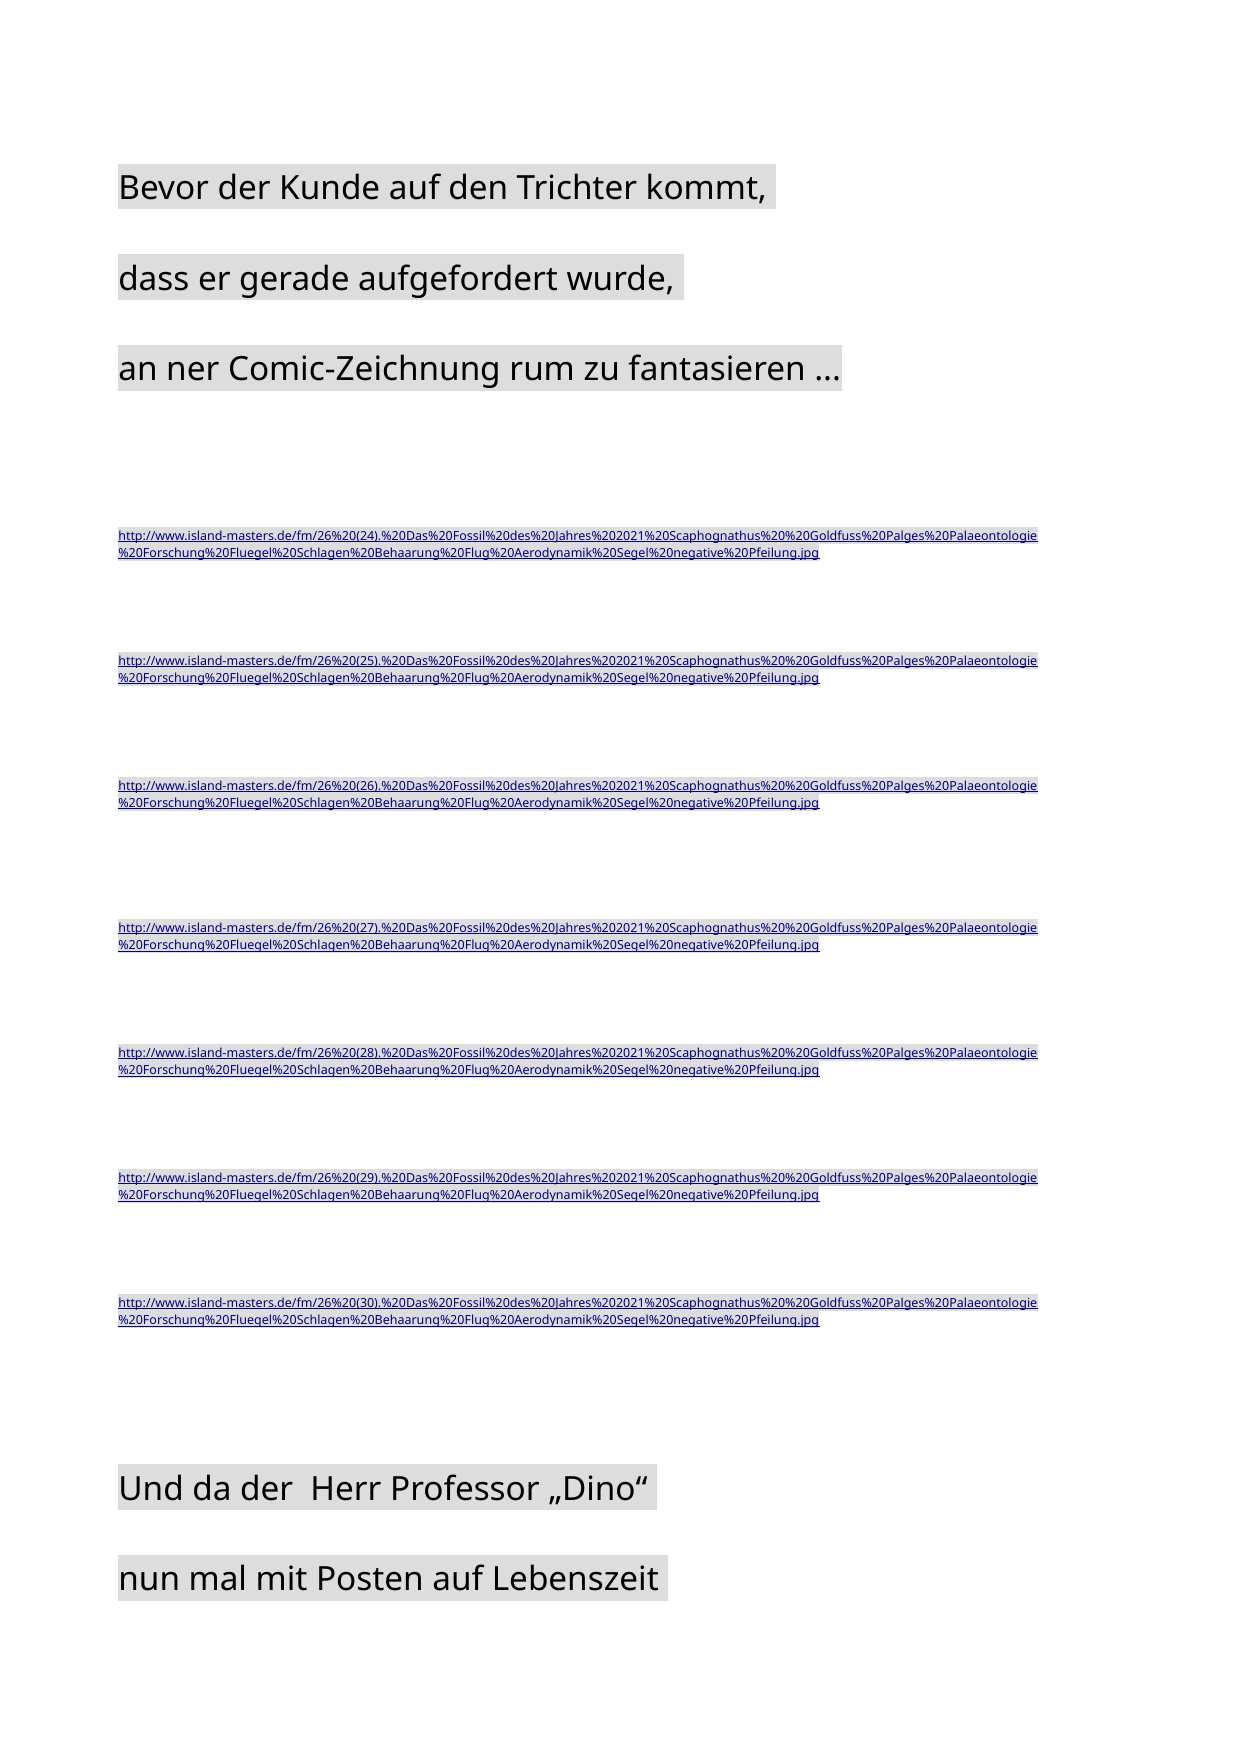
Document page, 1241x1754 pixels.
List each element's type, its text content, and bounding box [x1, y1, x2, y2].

text http://www.island-masters.de/fm/26%20(28).%20Das%20Fossil%20des%20Jahres%202021%20Scaphognathus%20%20Goldfuss%20Palges%20Palaeontologie%20Forschung%20Fluegel%20Schlagen%20Behaarung%20Flug%20Aerodynamik%20Segel%20negative%20Pfeilung.jpg [118, 1044, 1122, 1078]
text http://www.island-masters.de/fm/26%20(25).%20Das%20Fossil%20des%20Jahres%202021%20Scaphognathus%20%20Goldfuss%20Palges%20Palaeontologie%20Forschung%20Fluegel%20Schlagen%20Behaarung%20Flug%20Aerodynamik%20Segel%20negative%20Pfeilung.jpg [118, 652, 1122, 686]
text an ner Comic-Zeichnung rum zu fantasieren ... [118, 345, 1122, 391]
text http://www.island-masters.de/fm/26%20(26).%20Das%20Fossil%20des%20Jahres%202021%20Scaphognathus%20%20Goldfuss%20Palges%20Palaeontologie%20Forschung%20Fluegel%20Schlagen%20Behaarung%20Flug%20Aerodynamik%20Segel%20negative%20Pfeilung.jpg [118, 777, 1122, 811]
text dass er gerade aufgefordert wurde, [118, 254, 1122, 300]
text Bevor der Kunde auf den Trichter kommt, [118, 163, 1122, 209]
text http://www.island-masters.de/fm/26%20(29).%20Das%20Fossil%20des%20Jahres%202021%20Scaphognathus%20%20Goldfuss%20Palges%20Palaeontologie%20Forschung%20Fluegel%20Schlagen%20Behaarung%20Flug%20Aerodynamik%20Segel%20negative%20Pfeilung.jpg [118, 1169, 1122, 1203]
text http://www.island-masters.de/fm/26%20(30).%20Das%20Fossil%20des%20Jahres%202021%20Scaphognathus%20%20Goldfuss%20Palges%20Palaeontologie%20Forschung%20Fluegel%20Schlagen%20Behaarung%20Flug%20Aerodynamik%20Segel%20negative%20Pfeilung.jpg [118, 1294, 1122, 1328]
text http://www.island-masters.de/fm/26%20(27).%20Das%20Fossil%20des%20Jahres%202021%20Scaphognathus%20%20Goldfuss%20Palges%20Palaeontologie%20Forschung%20Fluegel%20Schlagen%20Behaarung%20Flug%20Aerodynamik%20Segel%20negative%20Pfeilung.jpg [118, 919, 1122, 953]
text http://www.island-masters.de/fm/26%20(24).%20Das%20Fossil%20des%20Jahres%202021%20Scaphognathus%20%20Goldfuss%20Palges%20Palaeontologie%20Forschung%20Fluegel%20Schlagen%20Behaarung%20Flug%20Aerodynamik%20Segel%20negative%20Pfeilung.jpg [118, 527, 1122, 561]
text nun mal mit Posten auf Lebenszeit [118, 1555, 1122, 1601]
text Und da der Herr Professor „Dino“ [118, 1464, 1122, 1510]
